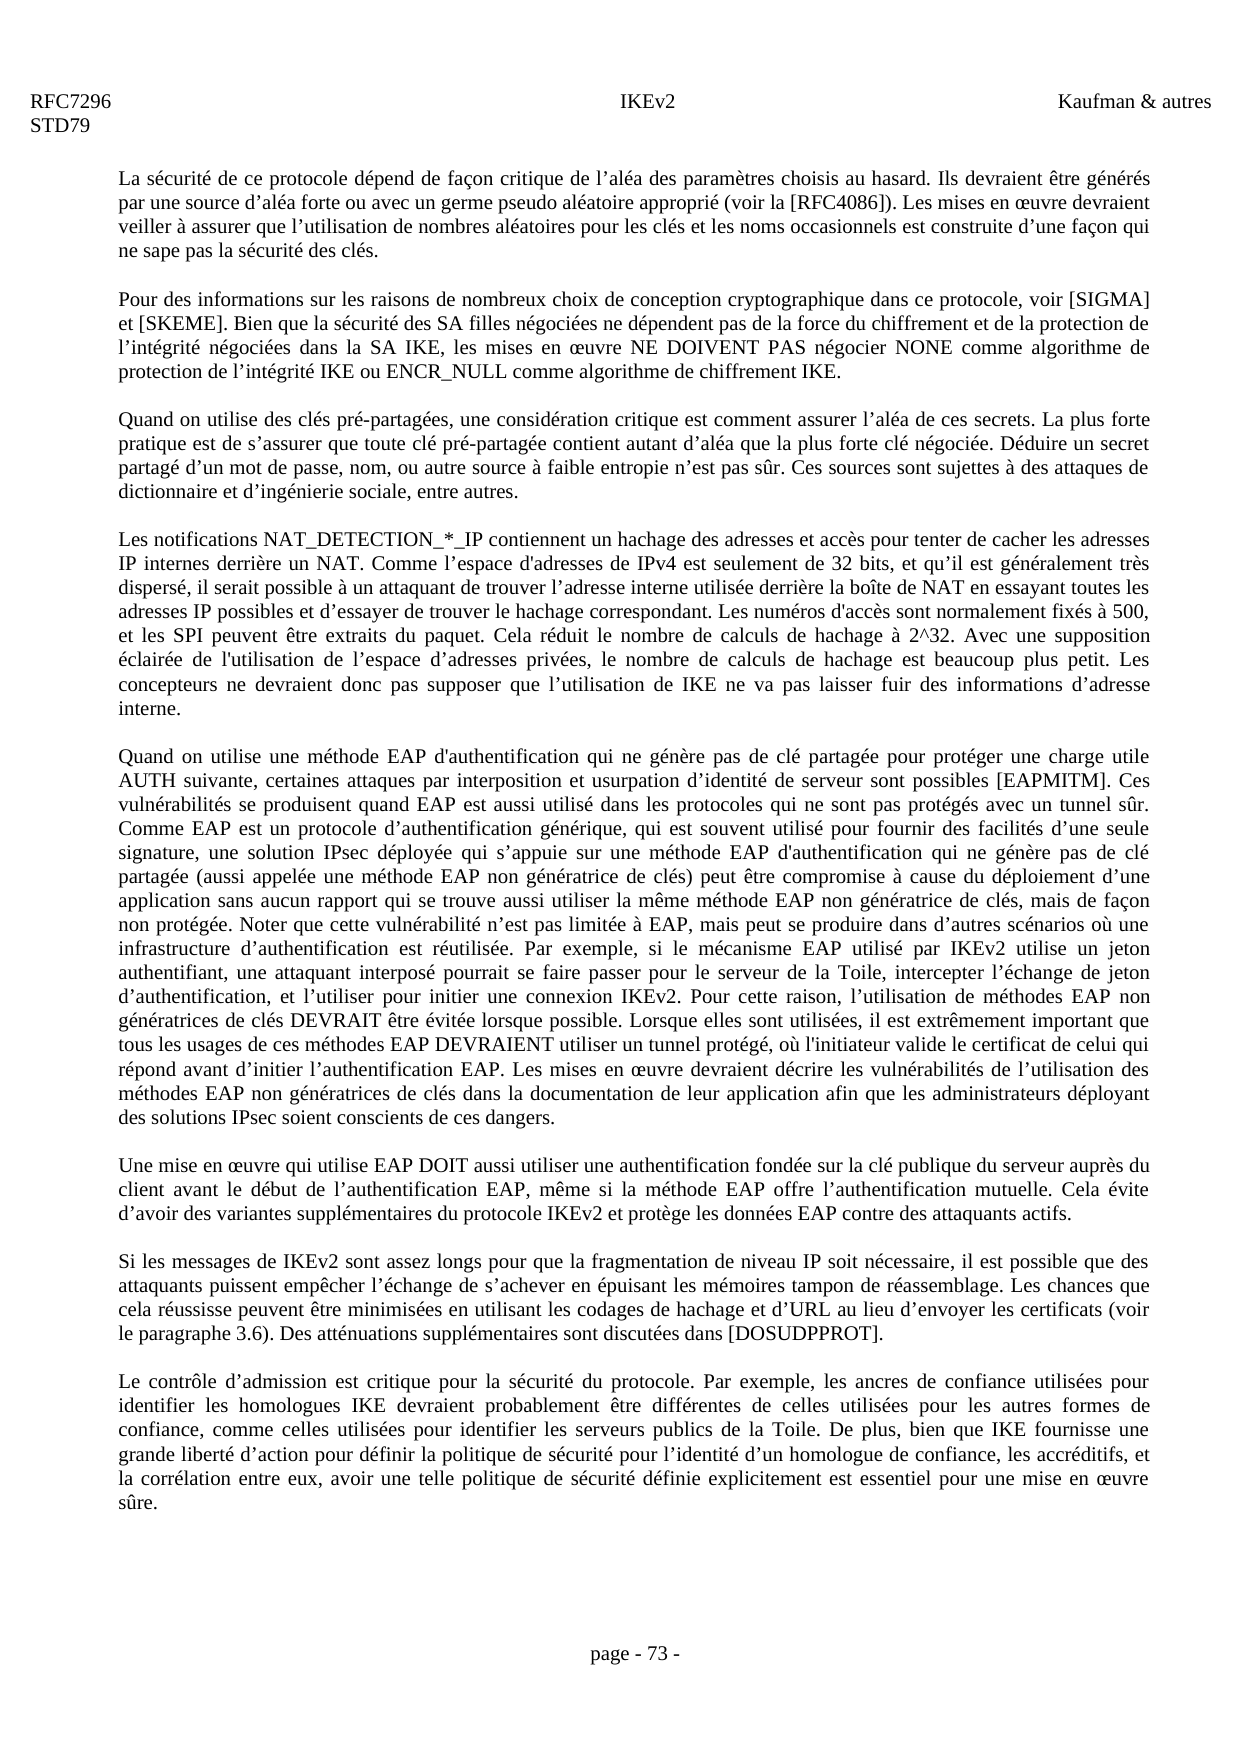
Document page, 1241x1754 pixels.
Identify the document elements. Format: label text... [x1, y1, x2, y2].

text Une mise en œuvre qui utilise EAP DOIT aussi utiliser une authentification fondée sur la clé publique du serveur auprès du client avant le début de l’authentification EAP, même si la méthode EAP offre l’authentification mutuelle. Cela évite d’avoir des variantes supplémentaires du protocole IKEv2 et protège les données EAP contre des attaquants actifs. [118, 1153, 1152, 1225]
text Le contrôle d’admission est critique pour la sécurité du protocole. Par exemple, les ancres de confiance utilisées pour identifier les homologues IKE devraient probablement être différentes de celles utilisées pour les autres formes de confiance, comme celles utilisées pour identifier les serveurs publics de la Toile. De plus, bien que IKE fournisse une grande liberté d’action pour définir la politique de sécurité pour l’identité d’un homologue de confiance, les accréditifs, et la corrélation entre eux, avoir une telle politique de sécurité définie explicitement est essentiel pour une mise en œuvre sûre. [118, 1369, 1152, 1514]
text Les notifications NAT_DETECTION_*_IP contiennent un hachage des adresses et accès pour tenter de cacher les adresses IP internes derrière un NAT. Comme l’espace d'adresses de IPv4 est seulement de 32 bits, et qu’il est généralement très dispersé, il serait possible à un attaquant de trouver l’adresse interne utilisée derrière la boîte de NAT en essayant toutes les adresses IP possibles et d’essayer de trouver le hachage correspondant. Les numéros d'accès sont normalement fixés à 500, et les SPI peuvent être extraits du paquet. Cela réduit le nombre de calculs de hachage à 2^32. Avec une supposition éclairée de l'utilisation de l’espace d’adresses privées, le nombre de calculs de hachage est beaucoup plus petit. Les concepteurs ne devraient donc pas supposer que l’utilisation de IKE ne va pas laisser fuir des informations d’adresse interne. [118, 527, 1152, 719]
text Si les messages de IKEv2 sont assez longs pour que la fragmentation de niveau IP soit nécessaire, il est possible que des attaquants puissent empêcher l’échange de s’achever en épuisant les mémoires tampon de réassemblage. Les chances que cela réussisse peuvent être minimisées en utilisant les codages de hachage et d’URL au lieu d’envoyer les certificats (voir le paragraphe 3.6). Des atténuations supplémentaires sont discutées dans [DOSUDPPROT]. [118, 1249, 1152, 1345]
text Quand on utilise des clés pré-partagées, une considération critique est comment assurer l’aléa de ces secrets. La plus forte pratique est de s’assurer que toute clé pré-partagée contient autant d’aléa que la plus forte clé négociée. Déduire un secret partagé d’un mot de passe, nom, ou autre source à faible entropie n’est pas sûr. Ces sources sont sujettes à des attaques de dictionnaire et d’ingénierie sociale, entre autres. [118, 407, 1152, 503]
text La sécurité de ce protocole dépend de façon critique de l’aléa des paramètres choisis au hasard. Ils devraient être générés par une source d’aléa forte ou avec un germe pseudo aléatoire approprié (voir la [RFC4086]). Les mises en œuvre devraient veiller à assurer que l’utilisation de nombres aléatoires pour les clés et les noms occasionnels est construite d’une façon qui ne sape pas la sécurité des clés. [118, 166, 1152, 262]
text Pour des informations sur les raisons de nombreux choix de conception cryptographique dans ce protocole, voir [SIGMA] et [SKEME]. Bien que la sécurité des SA filles négociées ne dépendent pas de la force du chiffrement et de la protection de l’intégrité négociées dans la SA IKE, les mises en œuvre NE DOIVENT PAS négocier NONE comme algorithme de protection de l’intégrité IKE ou ENCR_NULL comme algorithme de chiffrement IKE. [118, 286, 1152, 383]
text Quand on utilise une méthode EAP d'authentification qui ne génère pas de clé partagée pour protéger une charge utile AUTH suivante, certaines attaques par interposition et usurpation d’identité de serveur sont possibles [EAPMITM]. Ces vulnérabilités se produisent quand EAP est aussi utilisé dans les protocoles qui ne sont pas protégés avec un tunnel sûr. Comme EAP est un protocole d’authentification générique, qui est souvent utilisé pour fournir des facilités d’une seule signature, une solution IPsec déployée qui s’appuie sur une méthode EAP d'authentification qui ne génère pas de clé partagée (aussi appelée une méthode EAP non génératrice de clés) peut être compromise à cause du déploiement d’une application sans aucun rapport qui se trouve aussi utiliser la même méthode EAP non génératrice de clés, mais de façon non protégée. Noter que cette vulnérabilité n’est pas limitée à EAP, mais peut se produire dans d’autres scénarios où une infrastructure d’authentification est réutilisée. Par exemple, si le mécanisme EAP utilisé par IKEv2 utilise un jeton authentifiant, une attaquant interposé pourrait se faire passer pour le serveur de la Toile, intercepter l’échange de jeton d’authentification, et l’utiliser pour initier une connexion IKEv2. Pour cette raison, l’utilisation de méthodes EAP non génératrices de clés DEVRAIT être évitée lorsque possible. Lorsque elles sont utilisées, il est extrêmement important que tous les usages de ces méthodes EAP DEVRAIENT utiliser un tunnel protégé, où l'initiateur valide le certificat de celui qui répond avant d’initier l’authentification EAP. Les mises en œuvre devraient décrire les vulnérabilités de l’utilisation des méthodes EAP non génératrices de clés dans la documentation de leur application afin que les administrateurs déployant des solutions IPsec soient conscients de ces dangers. [118, 744, 1152, 1129]
